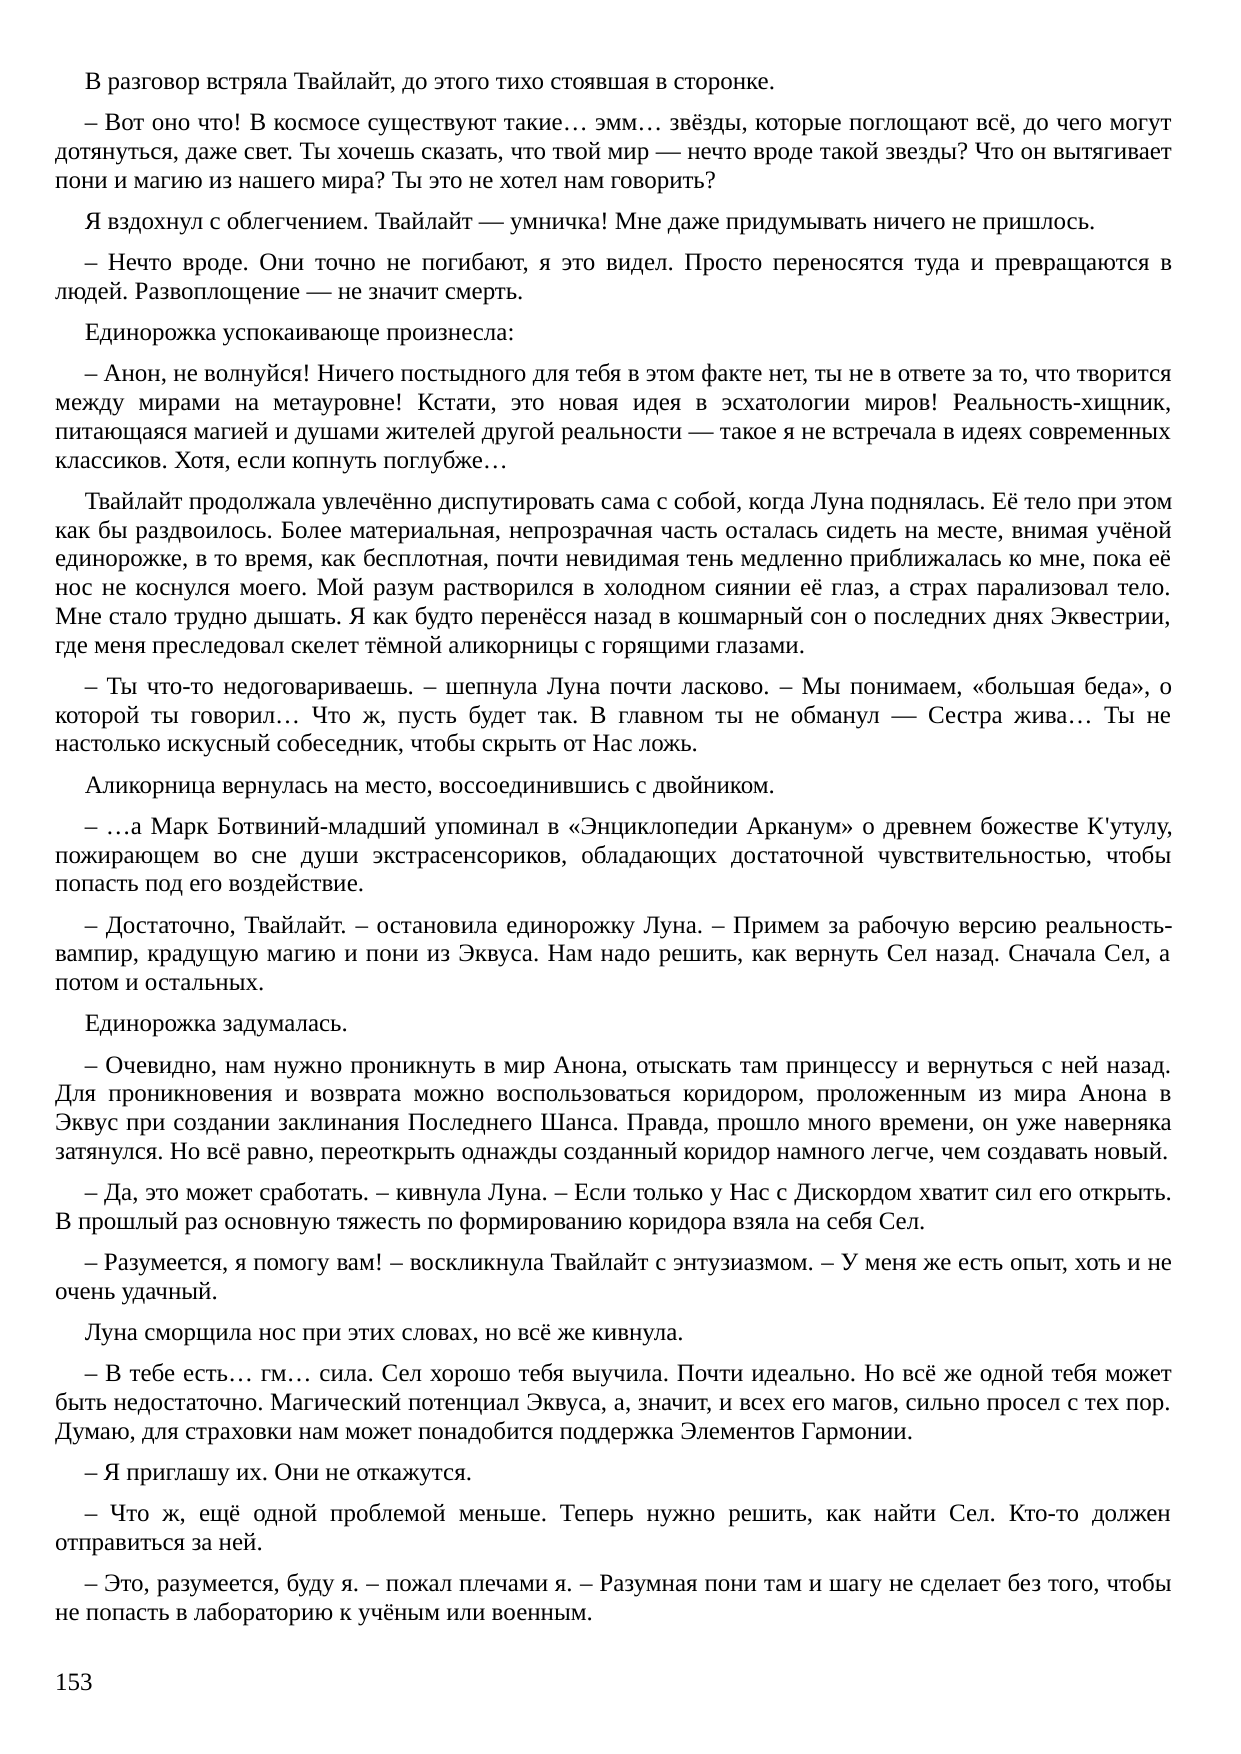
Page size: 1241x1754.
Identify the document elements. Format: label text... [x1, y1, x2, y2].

text – В тебе есть… гм… сила. Сел хорошо тебя выучила. Почти идеально. Но всё же одной тебя может быть недостаточно. Магический потенциал Эквуса, а, значит, и всех его магов, сильно просел с тех пор. Думаю, для страховки нам может понадобится поддержка Элементов Гармонии. [55, 1358, 1173, 1445]
text В разговор встряла Твайлайт, до этого тихо стоявшая в сторонке. [55, 66, 1173, 95]
text – Очевидно, нам нужно проникнуть в мир Анона, отыскать там принцессу и вернуться с ней назад. Для проникновения и возврата можно воспользоваться коридором, проложенным из мира Анона в Эквус при создании заклинания Последнего Шанса. Правда, прошло много времени, он уже наверняка затянулся. Но всё равно, переоткрыть однажды созданный коридор намного легче, чем создавать новый. [55, 1050, 1173, 1165]
text – …а Марк Ботвиний-младший упоминал в «Энциклопедии Арканум» о древнем божестве К'утулу, пожирающем во сне души экстрасенсориков, обладающих достаточной чувствительностью, чтобы попасть под его воздействие. [55, 811, 1173, 897]
text Единорожка задумалась. [55, 1008, 1173, 1037]
text Я вздохнул с облегчением. Твайлайт — умничка! Мне даже придумывать ничего не пришлось. [55, 206, 1173, 235]
text Аликорница вернулась на место, воссоединившись с двойником. [55, 770, 1173, 798]
text – Нечто вроде. Они точно не погибают, я это видел. Просто переносятся туда и превращаются в людей. Развоплощение — не значит смерть. [55, 247, 1173, 305]
text – Вот оно что! В космосе существуют такие… эмм… звёзды, которые поглощают всё, до чего могут дотянуться, даже свет. Ты хочешь сказать, что твой мир — нечто вроде такой звезды? Что он вытягивает пони и магию из нашего мира? Ты это не хотел нам говорить? [55, 107, 1173, 193]
text – Разумеется, я помогу вам! – воскликнула Твайлайт с энтузиазмом. – У меня же есть опыт, хоть и не очень удачный. [55, 1247, 1173, 1305]
text – Достаточно, Твайлайт. – остановила единорожку Луна. – Примем за рабочую версию реальность-вампир, крадущую магию и пони из Эквуса. Нам надо решить, как вернуть Сел назад. Сначала Сел, а потом и остальных. [55, 910, 1173, 996]
text – Ты что-то недоговариваешь. – шепнула Луна почти ласково. – Мы понимаем, «большая беда», о которой ты говорил… Что ж, пусть будет так. В главном ты не обманул — Сестра жива… Ты не настолько искусный собеседник, чтобы скрыть от Нас ложь. [55, 671, 1173, 757]
text – Это, разумеется, буду я. – пожал плечами я. – Разумная пони там и шагу не сделает без того, чтобы не попасть в лабораторию к учёным или военным. [55, 1568, 1173, 1626]
text Твайлайт продолжала увлечённо диспутировать сама с собой, когда Луна поднялась. Её тело при этом как бы раздвоилось. Более материальная, непрозрачная часть осталась сидеть на месте, внимая учёной единорожке, в то время, как бесплотная, почти невидимая тень медленно приближалась ко мне, пока её нос не коснулся моего. Мой разум растворился в холодном сиянии её глаз, а страх парализовал тело. Мне стало трудно дышать. Я как будто перенёсся назад в кошмарный сон о последних днях Эквестрии, где меня преследовал скелет тёмной аликорницы с горящими глазами. [55, 486, 1173, 658]
text – Да, это может сработать. – кивнула Луна. – Если только у Нас с Дискордом хватит сил его открыть. В прошлый раз основную тяжесть по формированию коридора взяла на себя Сел. [55, 1177, 1173, 1235]
text – Что ж, ещё одной проблемой меньше. Теперь нужно решить, как найти Сел. Кто-то должен отправиться за ней. [55, 1498, 1173, 1556]
text – Анон, не волнуйся! Ничего постыдного для тебя в этом факте нет, ты не в ответе за то, что творится между мирами на метауровне! Кстати, это новая идея в эсхатологии миров! Реальность-хищник, питающаяся магией и душами жителей другой реальности — такое я не встречала в идеях современных классиков. Хотя, если копнуть поглубже… [55, 358, 1173, 473]
text Луна сморщила нос при этих словах, но всё же кивнула. [55, 1317, 1173, 1346]
text Единорожка успокаивающе произнесла: [55, 317, 1173, 346]
text – Я приглашу их. Они не откажутся. [55, 1457, 1173, 1486]
